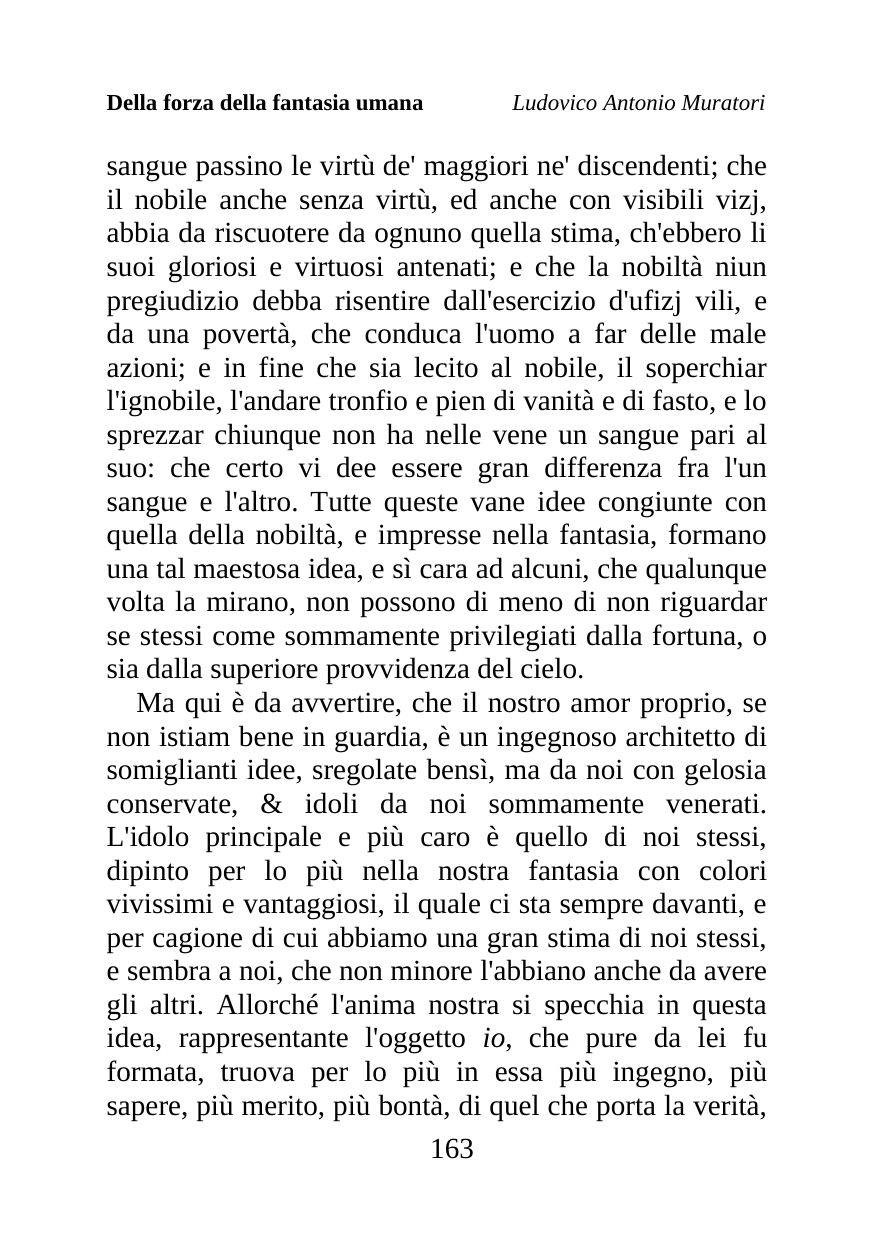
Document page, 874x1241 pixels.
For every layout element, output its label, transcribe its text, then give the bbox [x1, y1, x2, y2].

text sangue passino le virtù de' maggiori ne' discendenti; che il nobile anche senza virtù, ed anche con visibili vizj, abbia da riscuotere da ognuno quella stima, ch'ebbero li suoi gloriosi e virtuosi antenati; e che la nobiltà niun pregiudizio debba risentire dall'esercizio d'ufizj vili, e da una povertà, che conduca l'uomo a far delle male azioni; e in fine che sia lecito al nobile, il soperchiar l'ignobile, l'andare tronfio e pien di vanità e di fasto, e lo sprezzar chiunque non ha nelle vene un sangue pari al suo: che certo vi dee essere gran differenza fra l'un sangue e l'altro. Tutte queste vane idee congiunte con quella della nobiltà, e impresse nella fantasia, formano una tal maestosa idea, e sì cara ad alcuni, che qualunque volta la mirano, non possono di meno di non riguardar se stessi come sommamente privilegiati dalla fortuna, o sia dalla superiore provvidenza del cielo. [106, 148, 768, 685]
text Ma qui è da avvertire, che il nostro amor proprio, se non istiam bene in guardia, è un ingegnoso architetto di somiglianti idee, sregolate bensì, ma da noi con gelosia conservate, & idoli da noi sommamente venerati. L'idolo principale e più caro è quello di noi stessi, dipinto per lo più nella nostra fantasia con colori vivissimi e vantaggiosi, il quale ci sta sempre davanti, e per cagione di cui abbiamo una gran stima di noi stessi, e sembra a noi, che non minore l'abbiano anche da avere gli altri. Allorché l'anima nostra si specchia in questa idea, rappresentante l'oggetto io, che pure da lei fu formata, truova per lo più in essa più ingegno, più sapere, più merito, più bontà, di quel che porta la verità, [106, 685, 768, 1121]
